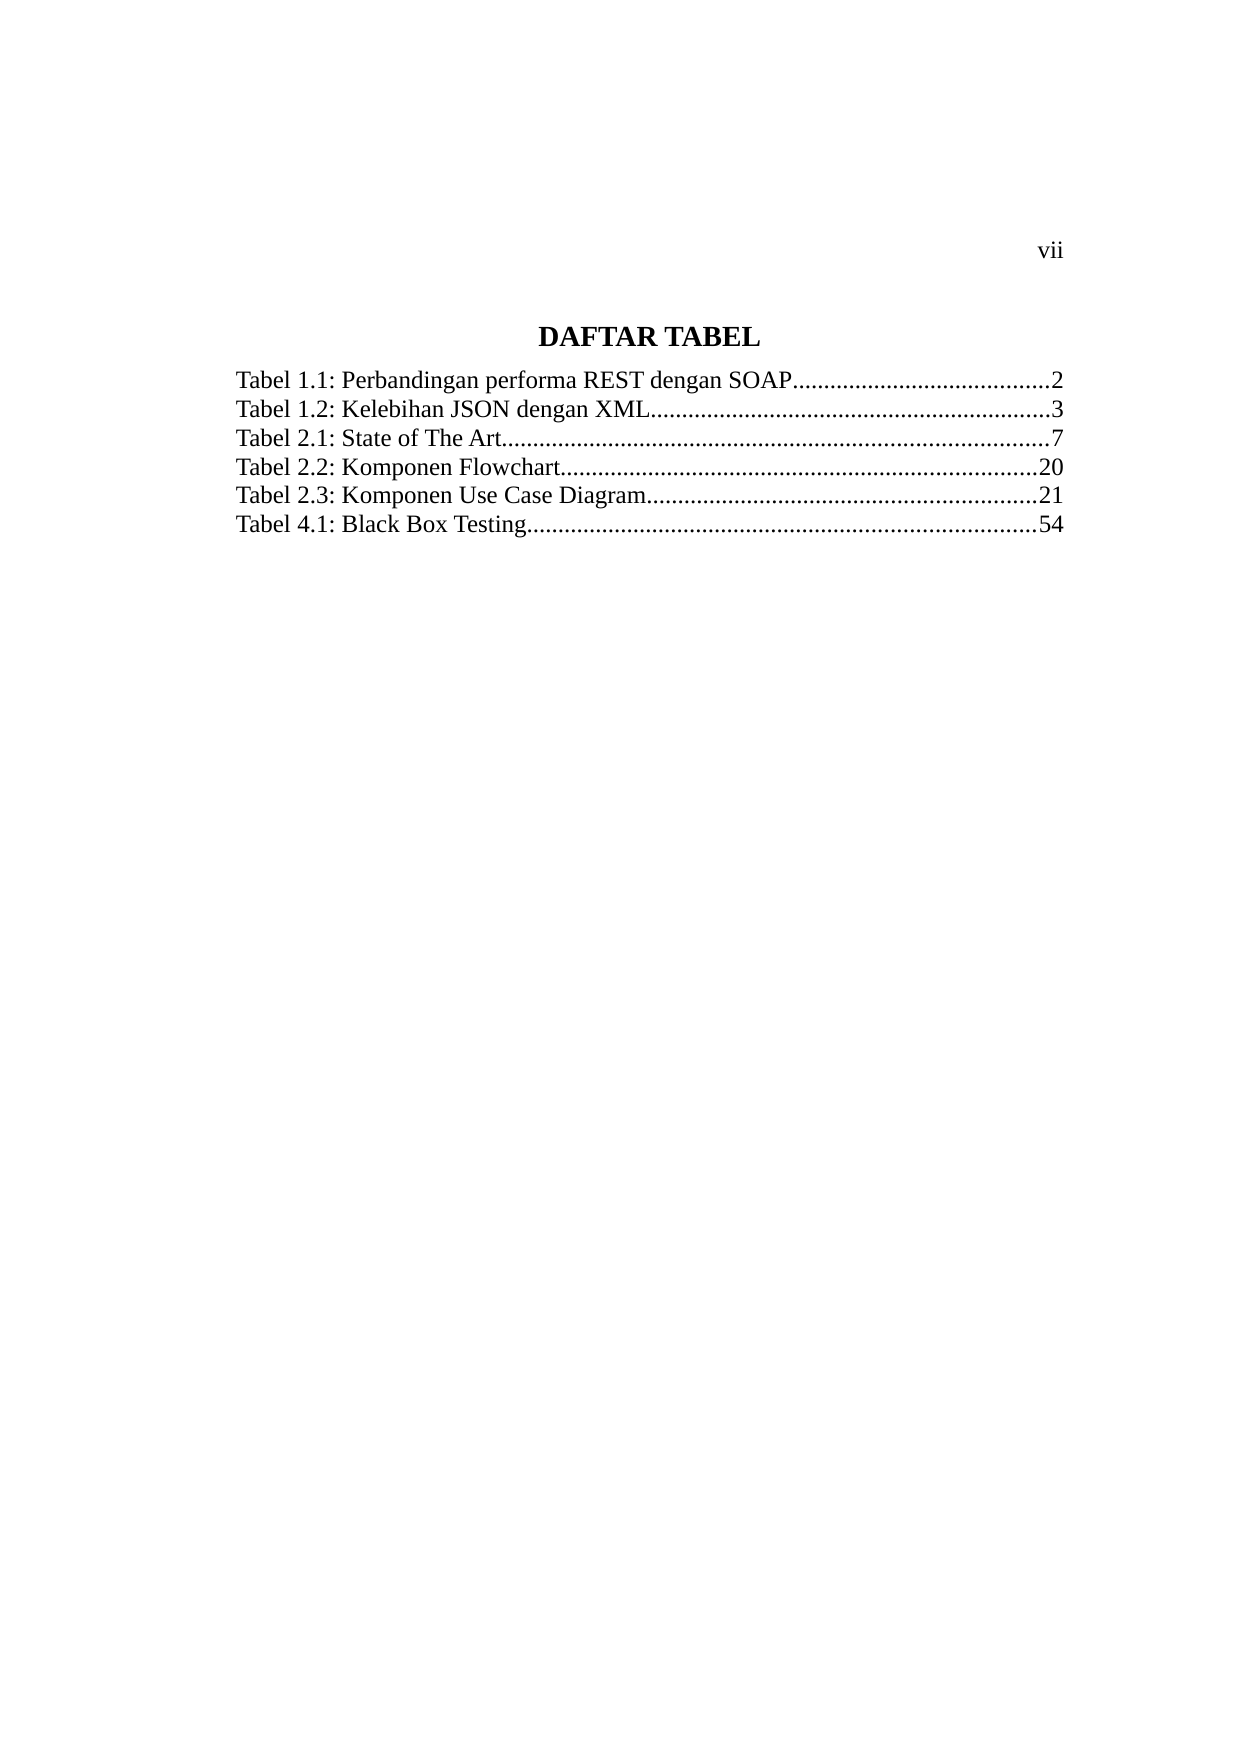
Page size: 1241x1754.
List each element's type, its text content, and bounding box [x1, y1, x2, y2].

text Tabel 1.2: Kelebihan JSON dengan XML 3 [236, 394, 1063, 423]
text Tabel 2.2: Komponen Flowchart 20 [236, 452, 1063, 480]
text Tabel 2.1: State of The Art 7 [236, 423, 1063, 452]
text Tabel 4.1: Black Box Testing 54 [236, 509, 1063, 538]
text Tabel 1.1: Perbandingan performa REST dengan SOAP 2 [236, 365, 1063, 394]
subtitle DAFTAR TABEL [236, 319, 1063, 353]
text Tabel 2.3: Komponen Use Case Diagram 21 [236, 480, 1063, 509]
